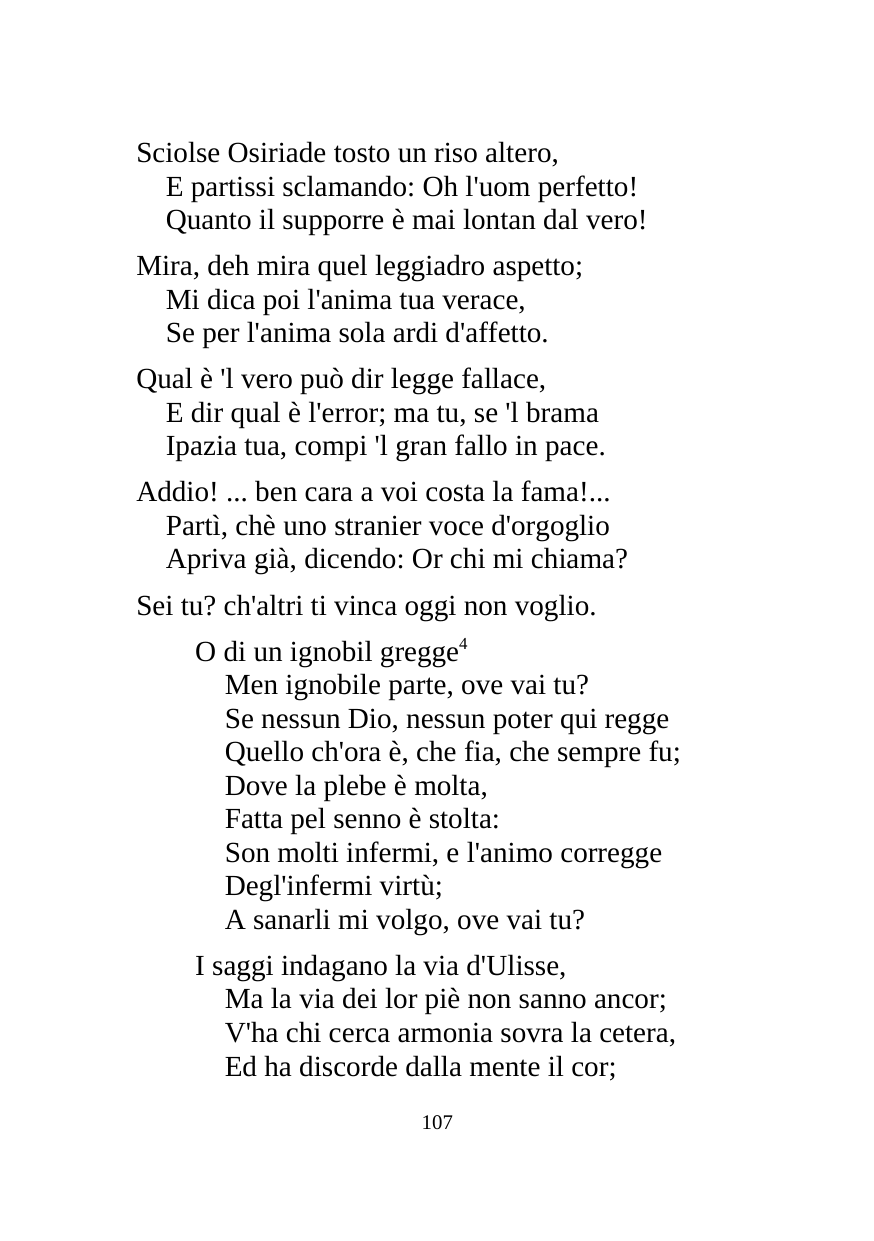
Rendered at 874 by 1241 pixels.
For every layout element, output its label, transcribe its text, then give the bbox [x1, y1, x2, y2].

text I saggi indagano la via d'Ulisse, Ma la via dei lor piè non sanno ancor; V'ha chi cerca armonia sovra la cetera, Ed ha discorde dalla mente il cor; [195, 948, 768, 1082]
text Sciolse Osiriade tosto un riso altero, E partissi sclamando: Oh l'uom perfetto! Quanto il supporre è mai lontan dal vero! [136, 135, 768, 236]
text Addio! ... ben cara a voi costa la fama!... Partì, chè uno stranier voce d'orgoglio Apriva già, dicendo: Or chi mi chiama? [136, 474, 768, 575]
text Qual è 'l vero può dir legge fallace, E dir qual è l'error; ma tu, se 'l brama Ipazia tua, compi 'l gran fallo in pace. [136, 361, 768, 462]
text Mira, deh mira quel leggiadro aspetto; Mi dica poi l'anima tua verace, Se per l'anima sola ardi d'affetto. [136, 248, 768, 349]
text Sei tu? ch'altri ti vinca oggi non voglio. [136, 588, 768, 621]
text O di un ignobil gregge Men ignobile parte, ove vai tu? Se nessun Dio, nessun poter qui regge Quello ch'ora è, che fia, che sempre fu; Dove la plebe è molta, Fatta pel senno è stolta: Son molti infermi, e l'animo corregge Degl'infermi virtù; A sanarli mi volgo, ove vai tu? [195, 634, 768, 936]
